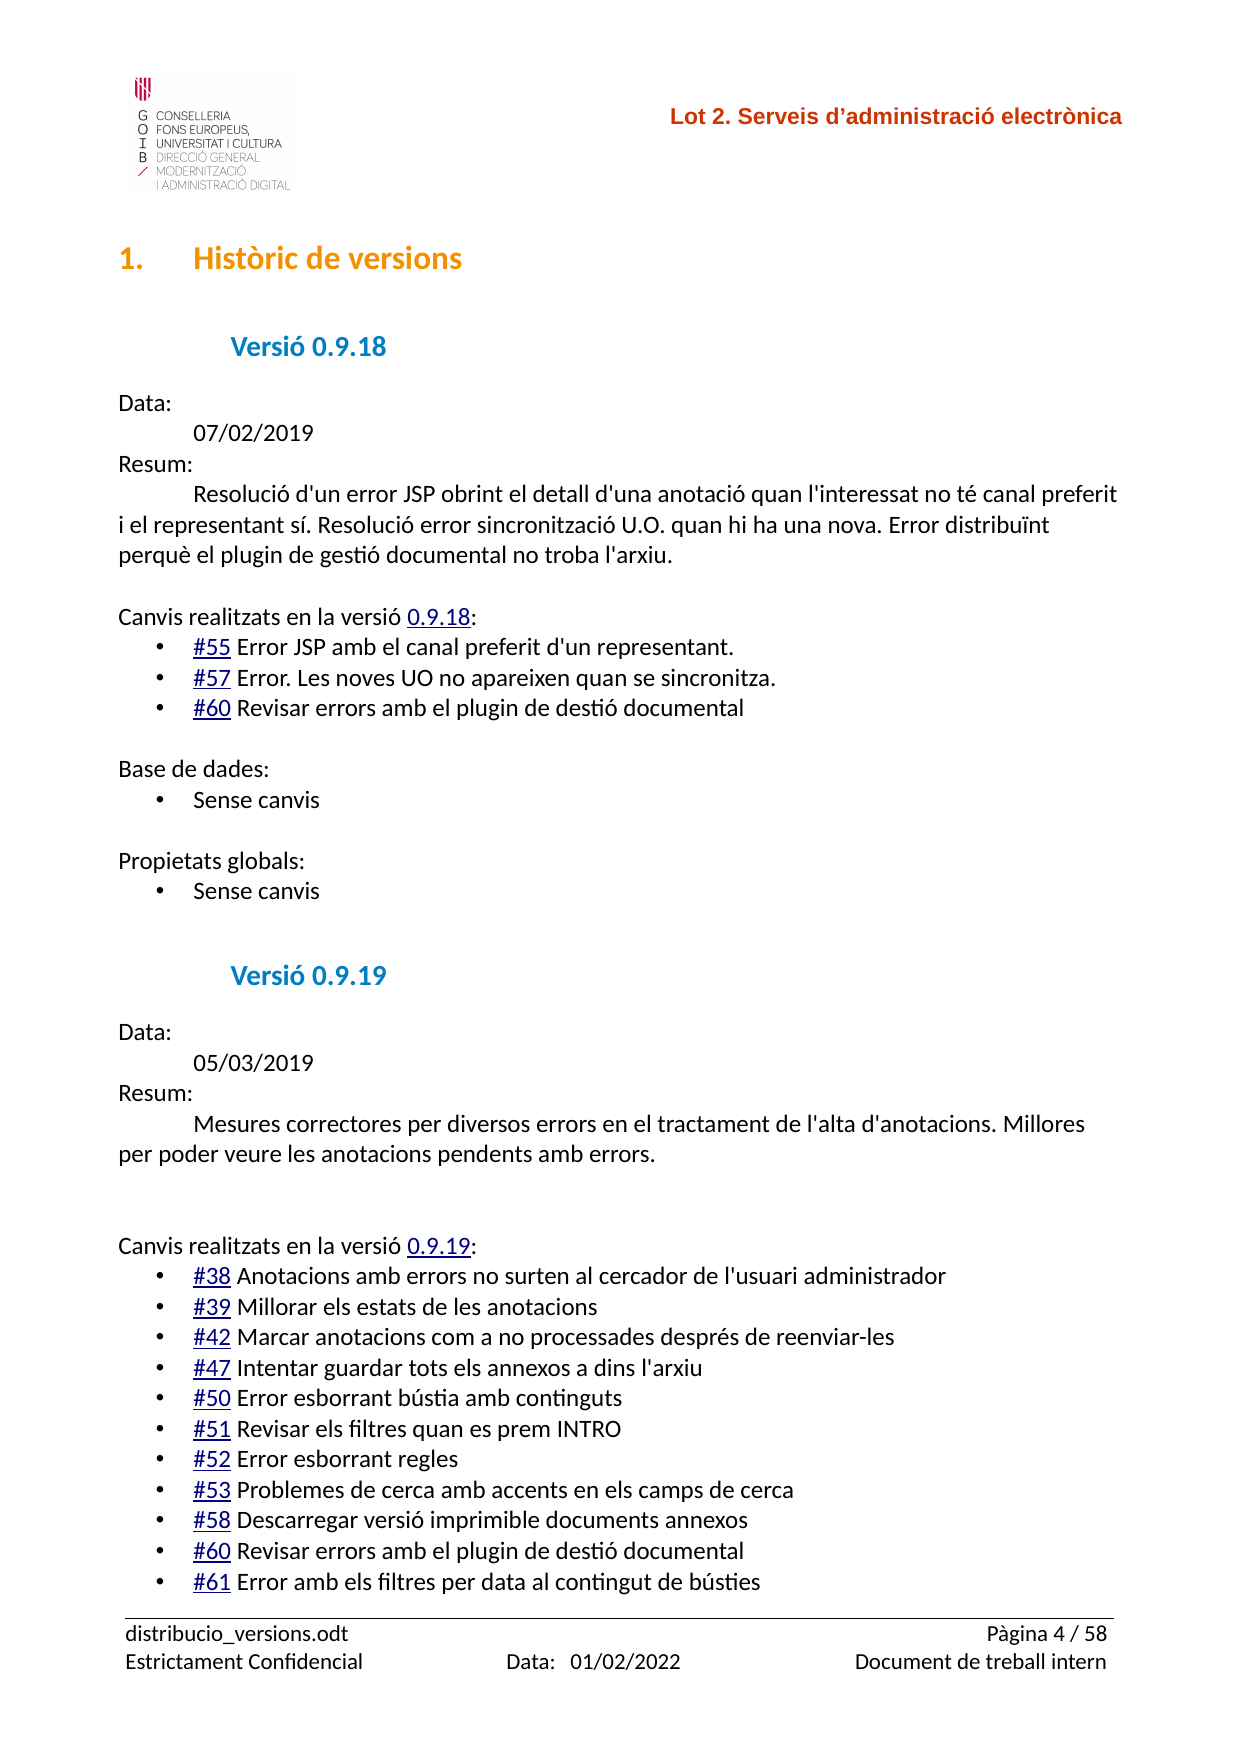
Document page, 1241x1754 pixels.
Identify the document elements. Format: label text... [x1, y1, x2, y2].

list #39 Millorar els estats de les anotacions [156, 1291, 1122, 1322]
text Base de dades: [118, 753, 1122, 784]
list #60 Revisar errors amb el plugin de destió documental [156, 692, 1122, 723]
picture [126, 70, 299, 197]
list #42 Marcar anotacions com a no processades després de reenviar-les [156, 1322, 1122, 1352]
text 07/02/2019 [118, 418, 1122, 448]
list Sense canvis [156, 784, 1122, 814]
list #38 Anotacions amb errors no surten al cercador de l'usuari administrador [156, 1261, 1122, 1291]
text Canvis realitzats en la versió 0.9.18: [118, 601, 1122, 631]
text 05/03/2019 [118, 1047, 1122, 1077]
list #55 Error JSP amb el canal preferit d'un representant. [156, 631, 1122, 662]
list #58 Descarregar versió imprimible documents annexos [156, 1505, 1122, 1535]
text Data: [118, 387, 1122, 418]
list #51 Revisar els filtres quan es prem INTRO [156, 1413, 1122, 1444]
list #52 Error esborrant regles [156, 1444, 1122, 1474]
subtitle Històric de versions [118, 237, 1122, 278]
subtitle Versió 0.9.18 [153, 328, 1122, 363]
subtitle Versió 0.9.19 [153, 957, 1122, 993]
text Mesures correctores per diversos errors en el tractament de l'alta d'anotacions. Millores per poder veure les anotacions pendents amb errors. [118, 1108, 1122, 1169]
list Sense canvis [156, 875, 1122, 906]
list #50 Error esborrant bústia amb continguts [156, 1383, 1122, 1413]
text Resum: [118, 448, 1122, 479]
text Resolució d'un error JSP obrint el detall d'una anotació quan l'interessat no té canal preferit i el representant sí. Resolució error sincronització U.O. quan hi ha una nova. Error distribuïnt perquè el plugin de gestió documental no troba l'arxiu. [118, 479, 1122, 570]
list #60 Revisar errors amb el plugin de destió documental [156, 1535, 1122, 1566]
text Resum: [118, 1077, 1122, 1108]
text Canvis realitzats en la versió 0.9.19: [118, 1230, 1122, 1261]
text Data: [118, 1016, 1122, 1047]
text Propietats globals: [118, 845, 1122, 875]
list #57 Error. Les noves UO no apareixen quan se sincronitza. [156, 662, 1122, 692]
list #47 Intentar guardar tots els annexos a dins l'arxiu [156, 1352, 1122, 1383]
list #61 Error amb els filtres per data al contingut de bústies [156, 1566, 1122, 1596]
list #53 Problemes de cerca amb accents en els camps de cerca [156, 1474, 1122, 1505]
